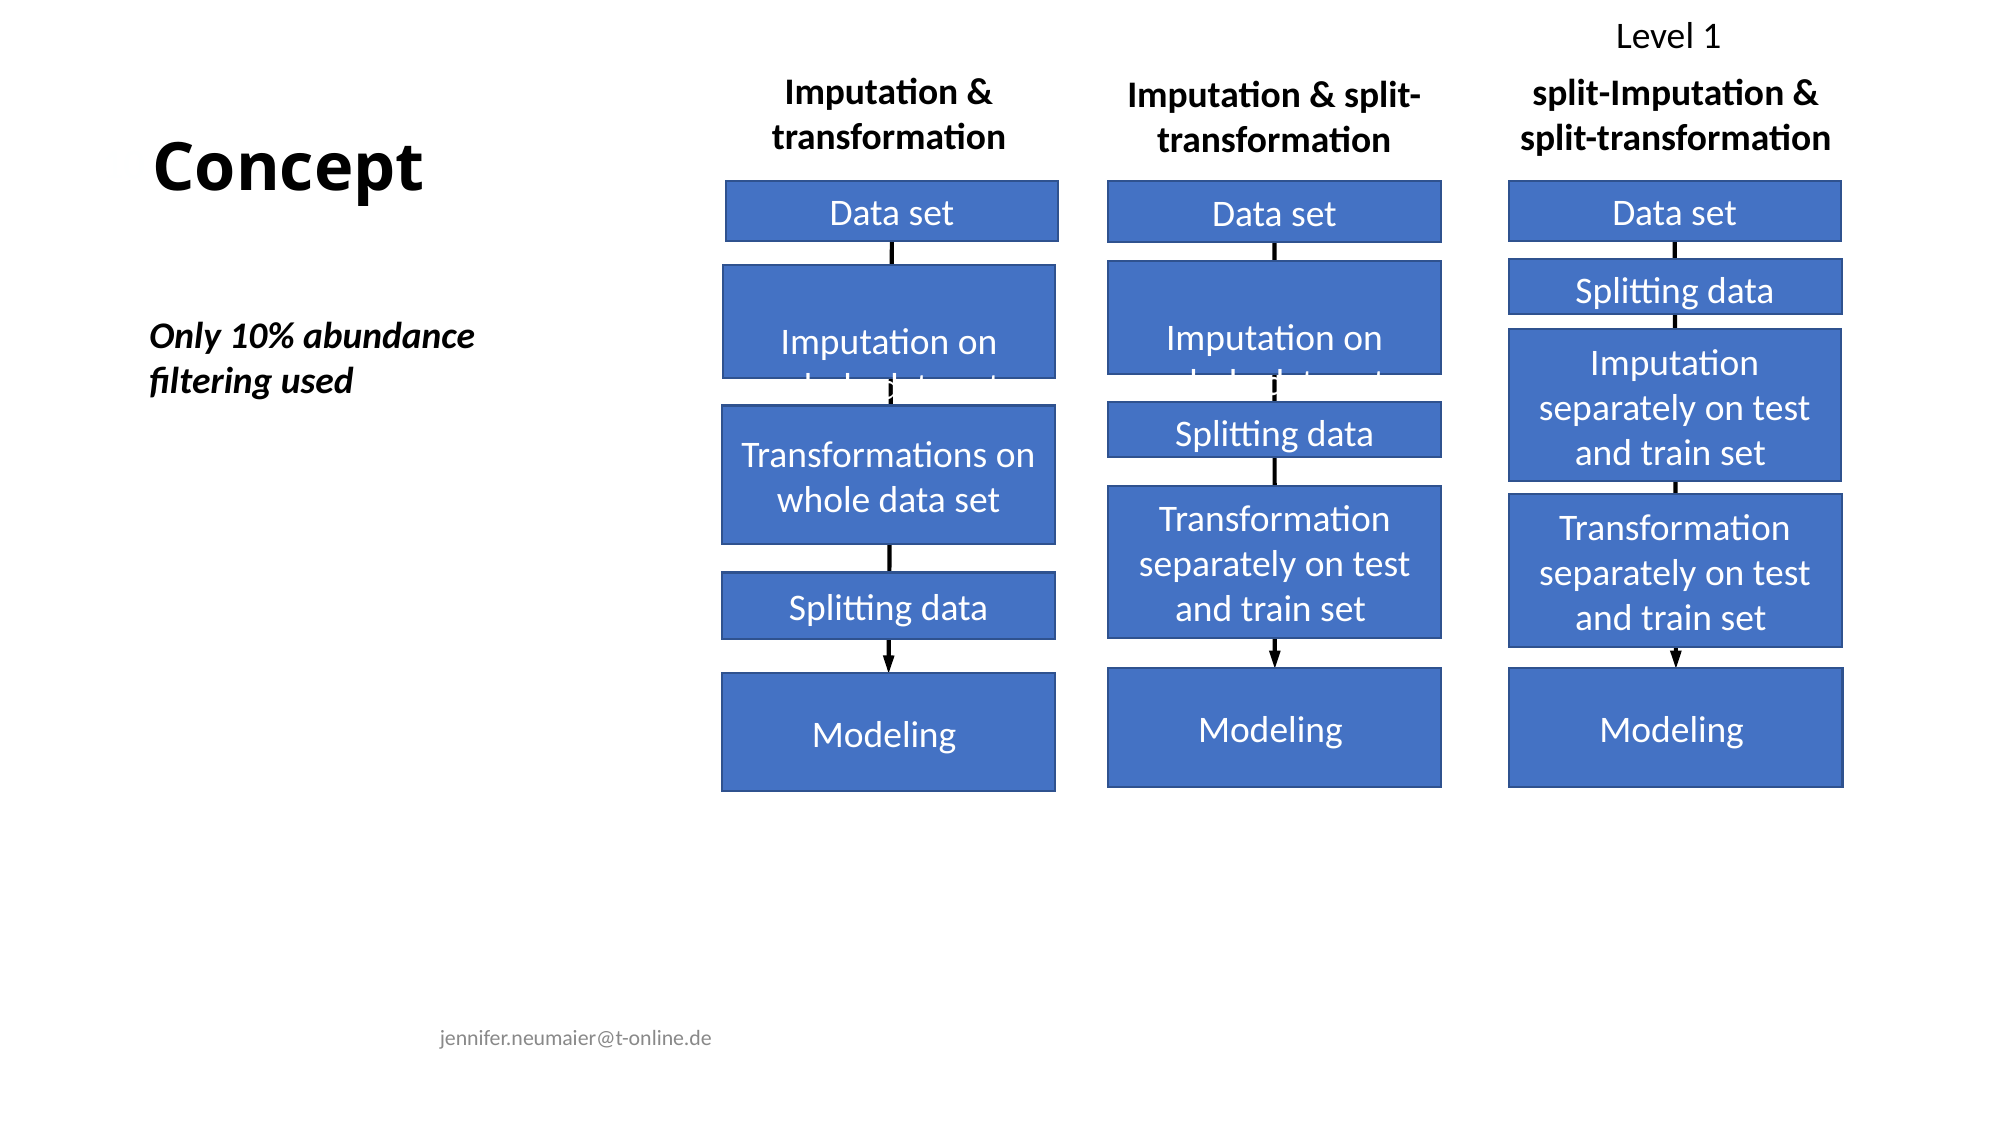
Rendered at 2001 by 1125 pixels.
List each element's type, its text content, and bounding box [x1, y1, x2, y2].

text_box split-Imputation & split-transformation [1495, 60, 1857, 167]
text_box Level 1 [1600, 3, 1751, 65]
text_box Data set [1108, 181, 1441, 242]
text_box Splitting data [1108, 402, 1441, 457]
text_box Data set [1509, 181, 1841, 241]
text_box Imputation & transformation [722, 59, 1056, 166]
text_box Imputation separately on test and train set [1509, 329, 1841, 481]
text_box Modeling [1108, 668, 1441, 787]
text_box jennifer.neumaier@t-online.de [424, 1006, 1675, 1067]
text_box Imputation on whole data set [1108, 261, 1441, 374]
text_box [87, 129, 216, 190]
text_box Modeling [1509, 668, 1843, 787]
text_box Modeling [722, 673, 1055, 791]
text_box Transformation separately on test and train set [1108, 486, 1441, 638]
text_box Imputation & split-transformation [1108, 62, 1441, 169]
text_box Transformation separately on test and train set [1509, 494, 1842, 647]
text_box Transformations on whole data set [722, 406, 1055, 544]
text_box Splitting data [722, 572, 1055, 639]
text_box Data set [726, 181, 1058, 241]
text_box Imputation on whole data set [723, 265, 1055, 378]
title Concept [137, 59, 1863, 278]
text_box Splitting data [1509, 259, 1842, 314]
text_box Only 10% abundance filtering used [134, 303, 588, 410]
